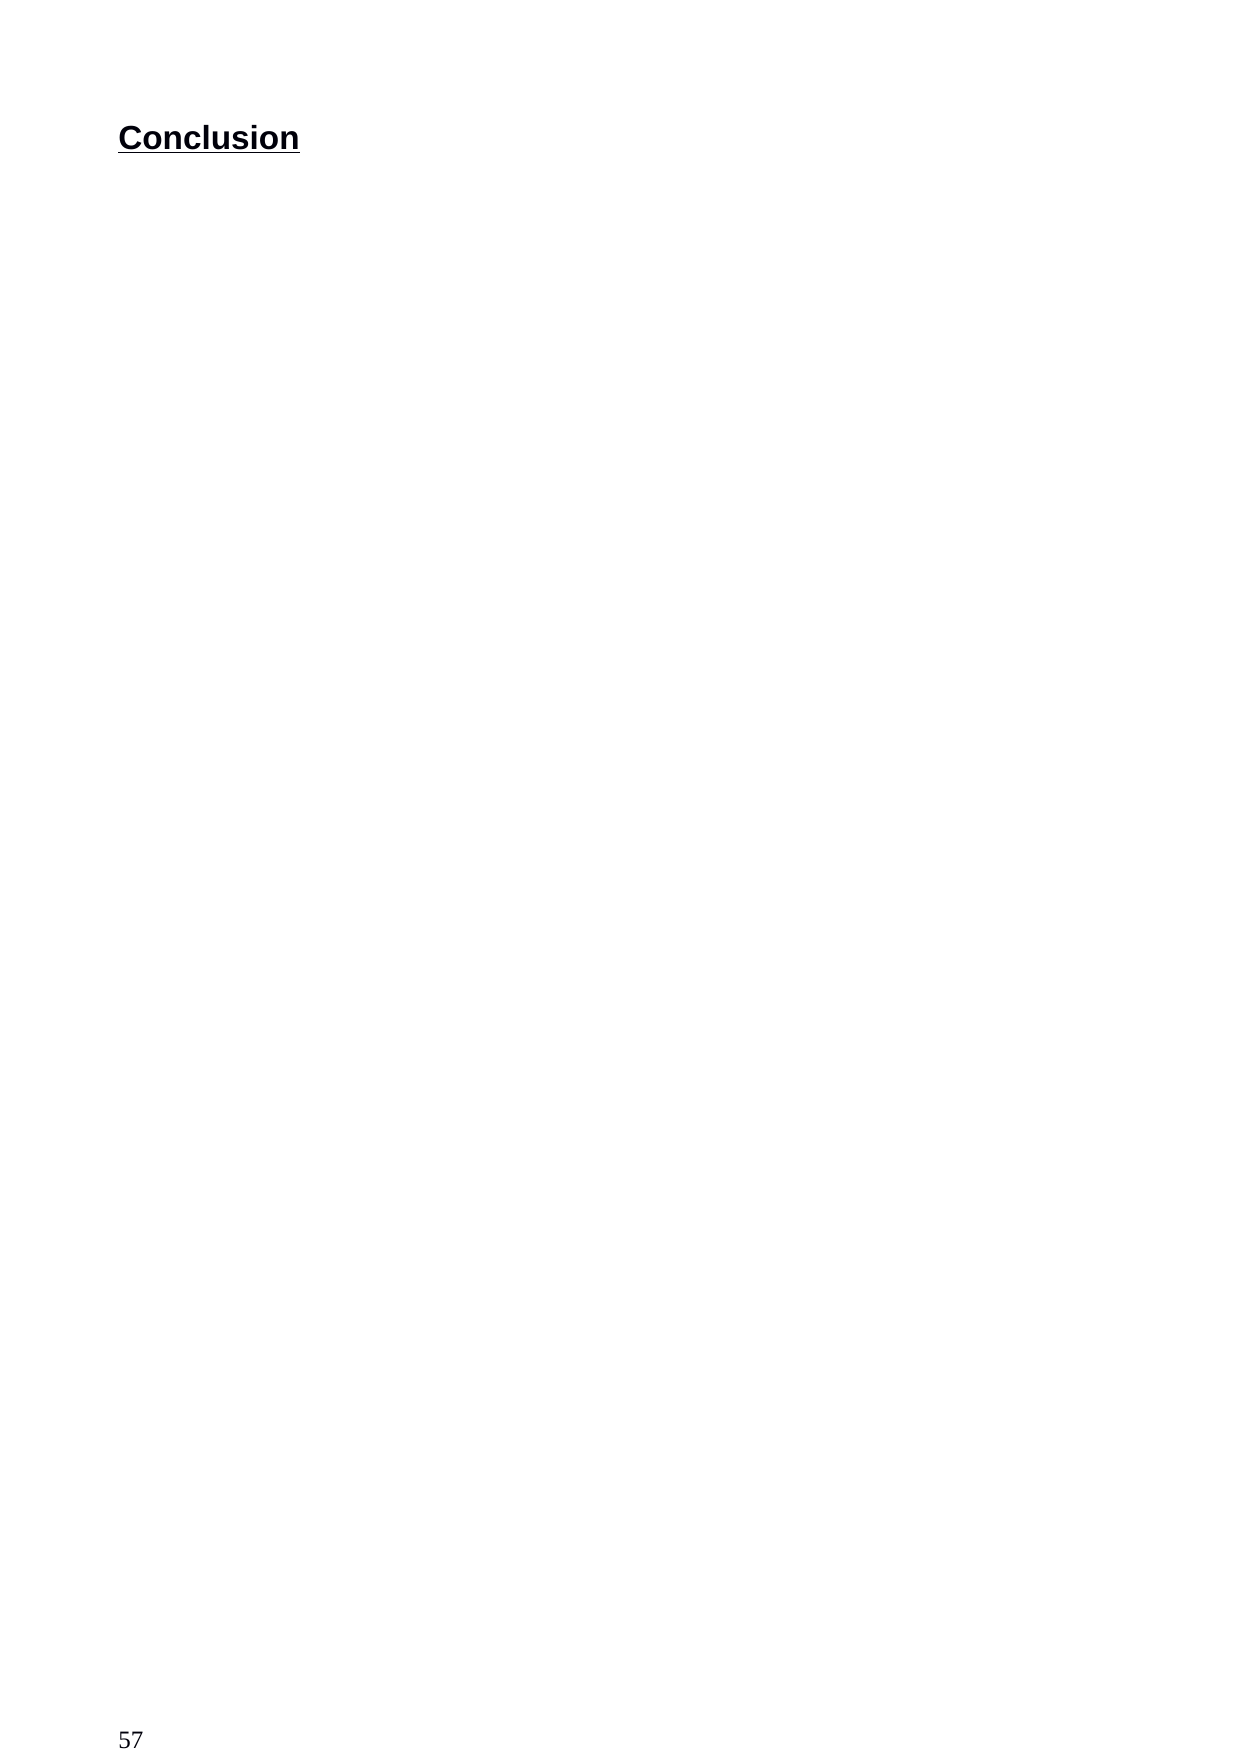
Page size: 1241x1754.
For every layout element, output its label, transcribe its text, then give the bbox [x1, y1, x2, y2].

text Conclusion [118, 118, 1122, 157]
